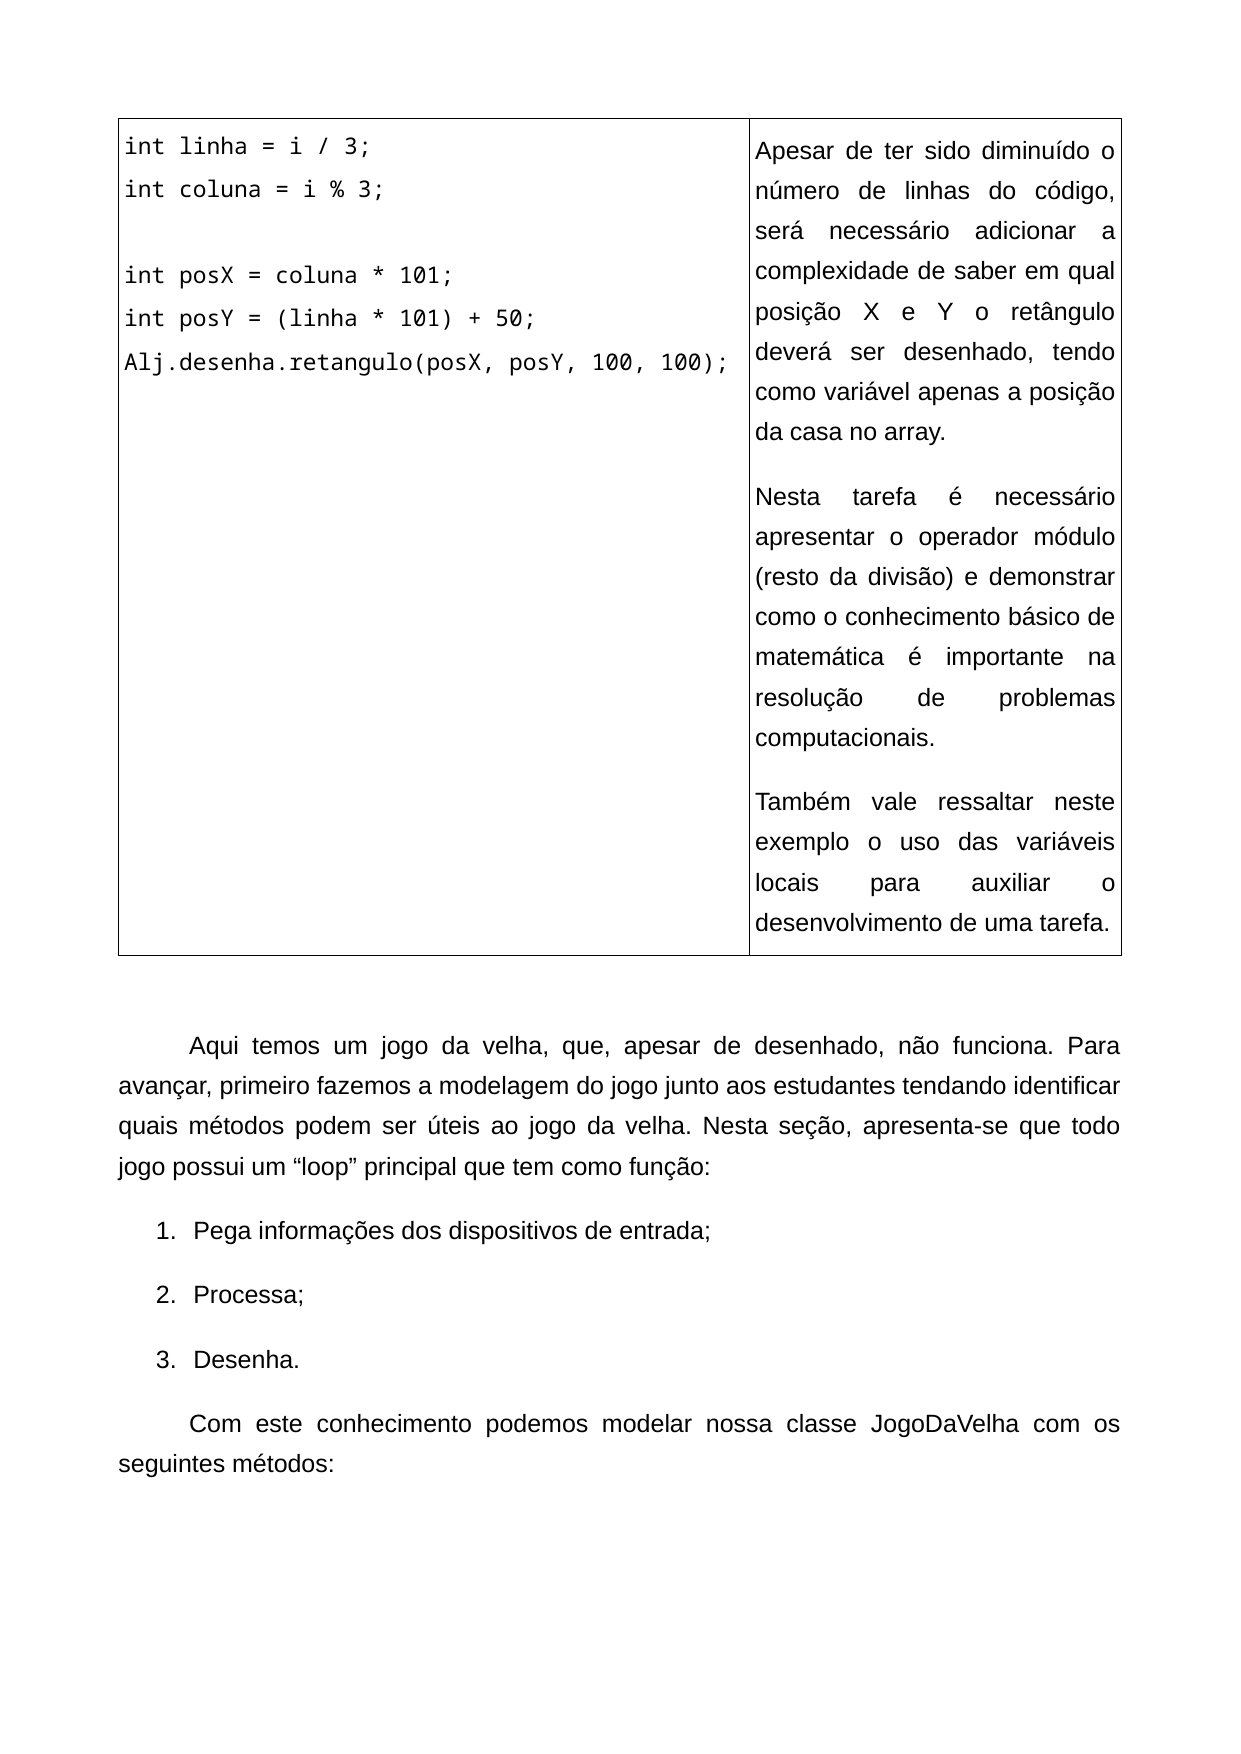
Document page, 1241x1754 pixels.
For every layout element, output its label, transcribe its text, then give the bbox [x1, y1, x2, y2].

list Desenha. [156, 1345, 1122, 1373]
text Com este conhecimento podemos modelar nossa classe JogoDaVelha com os seguintes métodos: [118, 1409, 1122, 1478]
table_cell Apesar de ter sido diminuído o número de linhas do código, será necessário adicionar a complexidade de saber em qual posição X e Y o retângulo deverá ser desenhado, tendo como variável apenas a posição da casa no array. Nesta tarefa é necessário apresentar o operador módulo (resto da divisão) e demonstrar como o conhecimento básico de matemática é importante na resolução de problemas computacionais. Também vale ressaltar neste exemplo o uso das variáveis locais para auxiliar o desenvolvimento de uma tarefa. [750, 119, 1121, 955]
text Aqui temos um jogo da velha, que, apesar de desenhado, não funciona. Para avançar, primeiro fazemos a modelagem do jogo junto aos estudantes tendando identificar quais métodos podem ser úteis ao jogo da velha. Nesta seção, apresenta-se que todo jogo possui um “loop” principal que tem como função: [118, 1031, 1122, 1180]
list Pega informações dos dispositivos de entrada; [156, 1216, 1122, 1245]
table_cell int linha = i / 3; int coluna = i % 3; int posX = coluna * 101; int posY = (linha * 101) + 50; Alj.desenha.retangulo(posX, posY, 100, 100); [119, 119, 749, 955]
list Processa; [156, 1280, 1122, 1309]
